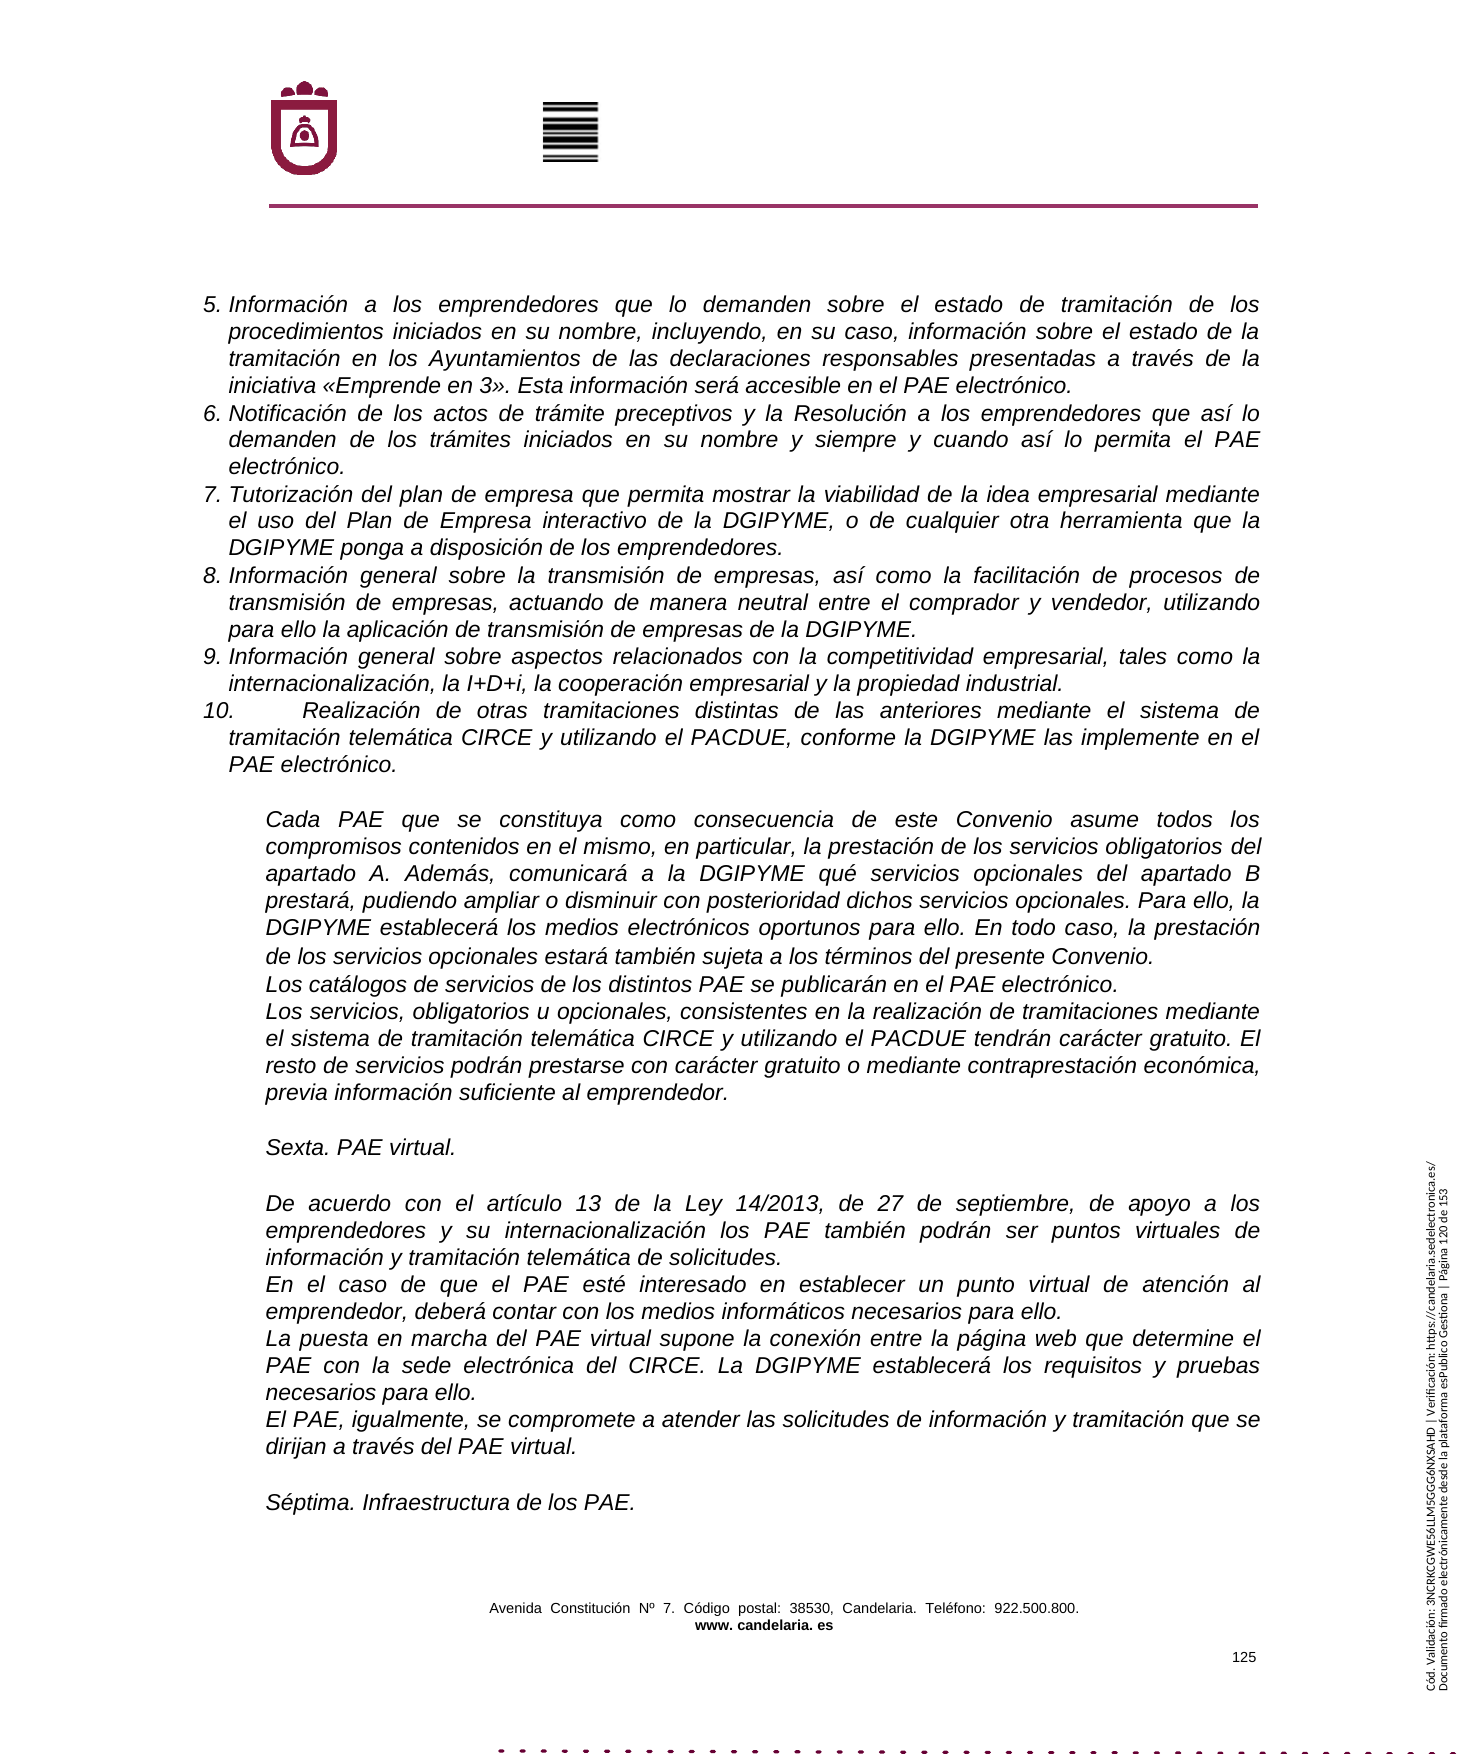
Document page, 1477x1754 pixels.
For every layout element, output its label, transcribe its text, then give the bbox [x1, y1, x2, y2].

list Notificación de los actos de trámite preceptivos y la Resolución a los emprendedores que así lo demanden de los trámites iniciados en su nombre y siempre y cuando así lo permita el PAE electrónico. [203, 399, 1263, 479]
list Información general sobre aspectos relacionados con la competitividad empresarial, tales como la internacionalización, la I+D+i, la cooperación empresarial y la propiedad industrial. [203, 643, 1263, 696]
list Tutorización del plan de empresa que permita mostrar la viabilidad de la idea empresarial mediante el uso del Plan de Empresa interactivo de la DGIPYME, o de cualquier otra herramienta que la DGIPYME ponga a disposición de los emprendedores. [203, 481, 1263, 561]
text Séptima. Infraestructura de los PAE. [265, 1489, 1263, 1515]
list Realización de otras tramitaciones distintas de las anteriores mediante el sistema de tramitación telemática CIRCE y utilizando el PACDUE, conforme la DGIPYME las implemente en el PAE electrónico. [203, 697, 1263, 777]
text La puesta en marcha del PAE virtual supone la conexión entre la página web que determine el PAE con la sede electrónica del CIRCE. La DGIPYME establecerá los requisitos y pruebas necesarios para ello. [265, 1325, 1263, 1405]
text En el caso de que el PAE esté interesado en establecer un punto virtual de atención al emprendedor, deberá contar con los medios informáticos necesarios para ello. [265, 1271, 1263, 1324]
text Cada PAE que se constituya como consecuencia de este Convenio asume todos los compromisos contenidos en el mismo, en particular, la prestación de los servicios obligatorios del apartado A. Además, comunicará a la DGIPYME qué servicios opcionales del apartado B prestará, pudiendo ampliar o disminuir con posterioridad dichos servicios opcionales. Para ello, la DGIPYME establecerá los medios electrónicos oportunos para ello. En todo caso, la prestación de los servicios opcionales estará también sujeta a los términos del presente Convenio. [265, 806, 1263, 969]
list Información general sobre la transmisión de empresas, así como la facilitación de procesos de transmisión de empresas, actuando de manera neutral entre el comprador y vendedor, utilizando para ello la aplicación de transmisión de empresas de la DGIPYME. [203, 562, 1263, 642]
list Información a los emprendedores que lo demanden sobre el estado de tramitación de los procedimientos iniciados en su nombre, incluyendo, en su caso, información sobre el estado de la tramitación en los Ayuntamientos de las declaraciones responsables presentadas a través de la iniciativa «Emprende en 3». Esta información será accesible en el PAE electrónico. [203, 291, 1263, 398]
text Sexta. PAE virtual. [265, 1134, 1263, 1161]
text Los catálogos de servicios de los distintos PAE se publicarán en el PAE electrónico. [265, 971, 1263, 997]
text Los servicios, obligatorios u opcionales, consistentes en la realización de tramitaciones mediante el sistema de tramitación telemática CIRCE y utilizando el PACDUE tendrán carácter gratuito. El resto de servicios podrán prestarse con carácter gratuito o mediante contraprestación económica, previa información suficiente al emprendedor. [265, 998, 1263, 1105]
text El PAE, igualmente, se compromete a atender las solicitudes de información y tramitación que se dirijan a través del PAE virtual. [265, 1406, 1263, 1459]
text De acuerdo con el artículo 13 de la Ley 14/2013, de 27 de septiembre, de apoyo a los emprendedores y su internacionalización los PAE también podrán ser puntos virtuales de información y tramitación telemática de solicitudes. [265, 1190, 1263, 1270]
